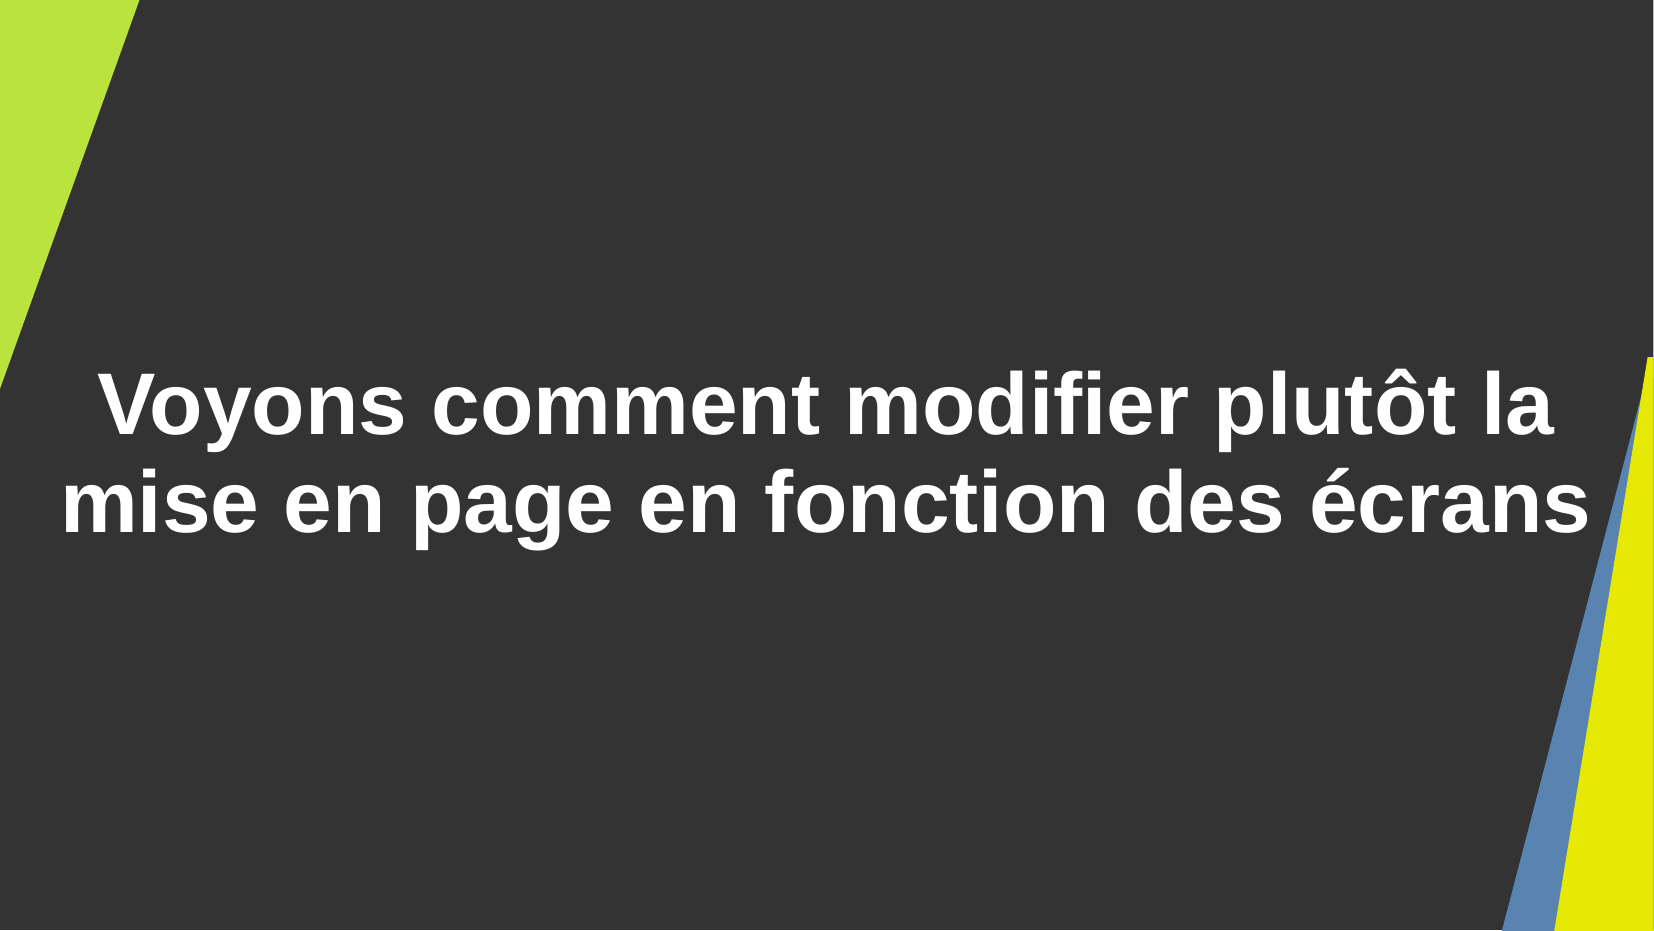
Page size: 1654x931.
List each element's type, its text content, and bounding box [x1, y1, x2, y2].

title Voyons comment modifier plutôt la mise en page en fonction des écrans [31, 355, 1622, 576]
text_box [1501, 356, 1654, 931]
text_box [0, 0, 140, 389]
